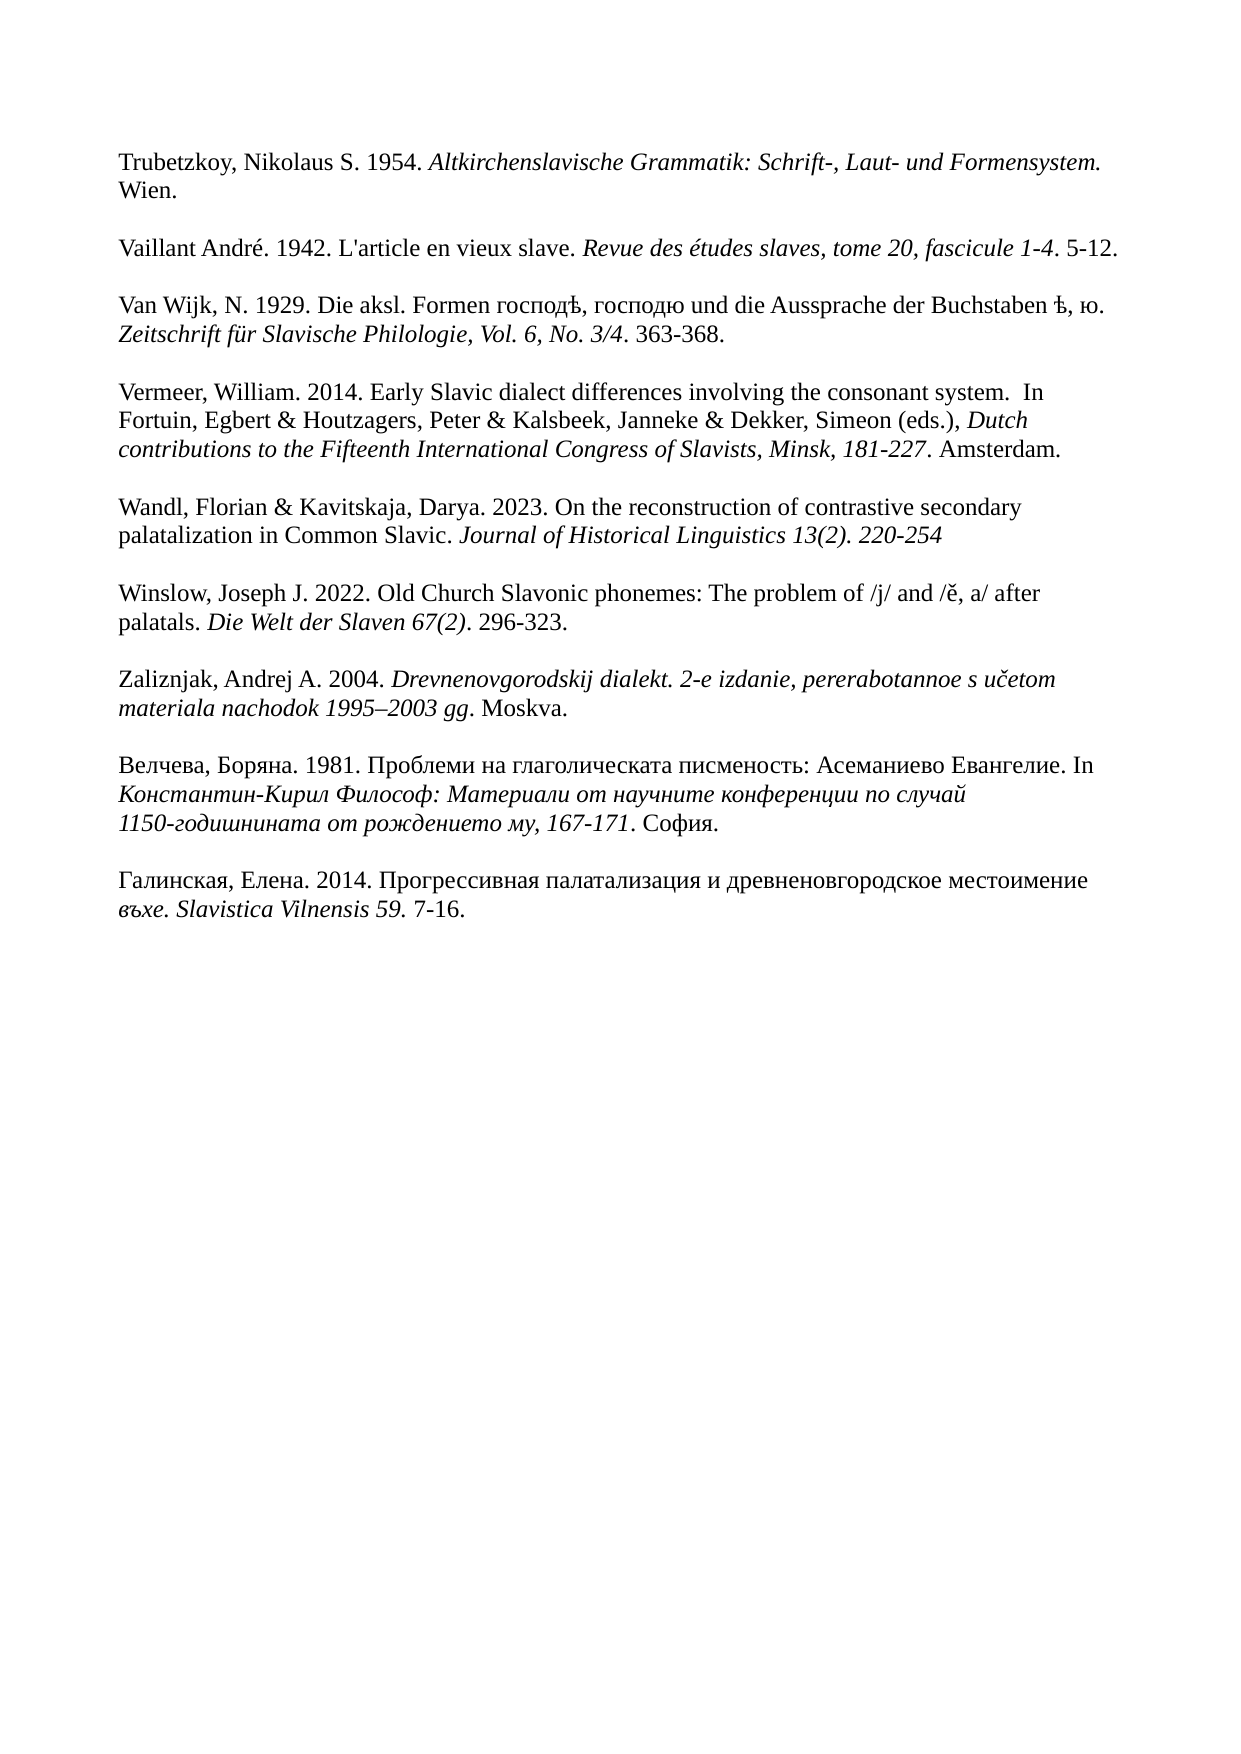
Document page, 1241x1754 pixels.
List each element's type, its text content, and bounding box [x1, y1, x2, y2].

text Галинская, Елена. 2014. Прогрессивная палатализация и древненовгородское местоимение въхе. Slavistica Vilnensis 59. 7-16. [118, 866, 1122, 923]
text Zaliznjak, Andrej A. 2004. Drevnenovgorodskij dialekt. 2-e izdanie, pererabotannoe s učetom materiala nachodok 1995–2003 gg. Moskva. [118, 664, 1122, 722]
text Vaillant André. 1942. L'article en vieux slave. Revue des études slaves, tome 20, fascicule 1-4. 5-12. [118, 233, 1122, 262]
text Trubetzkoy, Nikolaus S. 1954. Altkirchenslavische Grammatik: Schrift-, Laut- und Formensystem. Wien. [118, 147, 1122, 204]
text Winslow, Joseph J. 2022. Old Church Slavonic phonemes: The problem of /j/ and /ě, a/ after palatals. Die Welt der Slaven 67(2). 296-323. [118, 578, 1122, 636]
text Велчева, Боряна. 1981. Проблеми на глаголическата писменость: Асеманиево Евангелие. In Константин-Кирил Философ: Материали от научните конференции по случай 1150‑годишнината от рождението му, 167-171. София. [118, 751, 1122, 837]
text Vermeer, William. 2014. Early Slavic dialect differences involving the consonant system. In Fortuin, Egbert & Houtzagers, Peter & Kalsbeek, Janneke & Dekker, Simeon (eds.), Dutch contributions to the Fifteenth International Congress of Slavists, Minsk, 181-227. Amsterdam. [118, 377, 1122, 463]
text Van Wijk, N. 1929. Die aksl. Formen господѣ, господю und die Aussprache der Buchstaben ѣ, ю. Zeitschrift für Slavische Philologie, Vol. 6, No. 3/4. 363-368. [118, 291, 1122, 348]
text Wandl, Florian & Kavitskaja, Darya. 2023. On the reconstruction of contrastive secondary palatalization in Common Slavic. Journal of Historical Linguistics 13(2). 220-254 [118, 492, 1122, 549]
